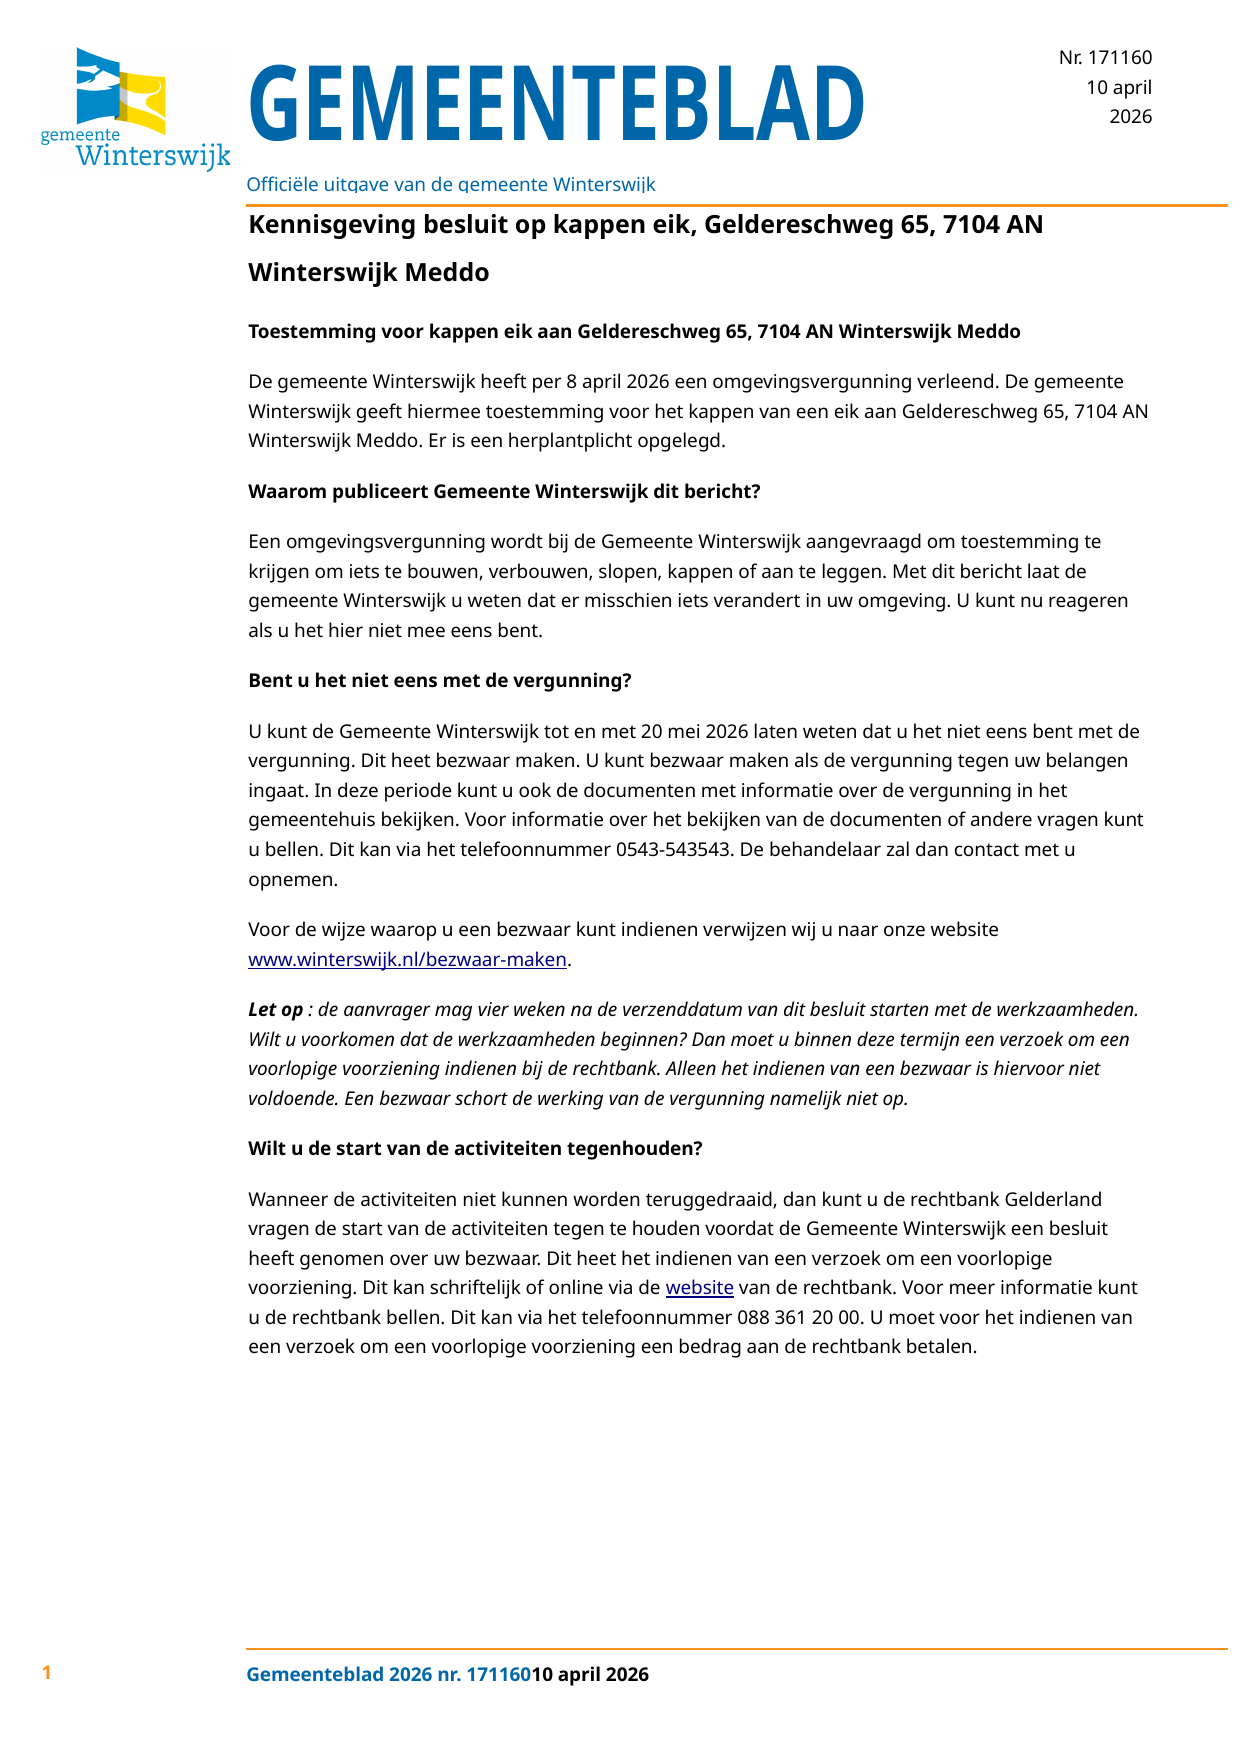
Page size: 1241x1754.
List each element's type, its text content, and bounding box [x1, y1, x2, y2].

text Waarom publiceert Gemeente Winterswijk dit bericht? [248, 478, 1152, 504]
picture [41, 47, 231, 172]
text Een omgevingsvergunning wordt bij de Gemeente Winterswijk aangevraagd om toestemming te krijgen om iets te bouwen, verbouwen, slopen, kappen of aan te leggen. Met dit bericht laat de gemeente Winterswijk u weten dat er misschien iets verandert in uw omgeving. U kunt nu reageren als u het hier niet mee eens bent. [248, 528, 1152, 643]
text De gemeente Winterswijk heeft per 8 april 2026 een omgevingsvergunning verleend. De gemeente Winterswijk geeft hiermee toestemming voor het kappen van een eik aan Geldereschweg 65, 7104 AN Winterswijk Meddo. Er is een herplantplicht opgelegd. [248, 368, 1152, 453]
picture [225, 153, 231, 162]
text Kennisgeving besluit op kappen eik, Geldereschweg 65, 7104 AN Winterswijk Meddo [248, 207, 1152, 288]
text Bent u het niet eens met de vergunning? [248, 667, 1152, 693]
text Wilt u de start van de activiteiten tegenhouden? [248, 1135, 1152, 1161]
text U kunt de Gemeente Winterswijk tot en met 20 mei 2026 laten weten dat u het niet eens bent met de vergunning. Dit heet bezwaar maken. U kunt bezwaar maken als de vergunning tegen uw belangen ingaat. In deze periode kunt u ook de documenten met informatie over de vergunning in het gemeentehuis bekijken. Voor informatie over het bekijken van de documenten of andere vragen kunt u bellen. Dit kan via het telefoonnummer 0543-543543. De behandelaar zal dan contact met u opnemen. [248, 718, 1152, 892]
text Toestemming voor kappen eik aan Geldereschweg 65, 7104 AN Winterswijk Meddo [248, 318, 1152, 344]
text Voor de wijze waarop u een bezwaar kunt indienen verwijzen wij u naar onze website www.winterswijk.nl/bezwaar-maken. [248, 916, 1152, 972]
text Wanneer de activiteiten niet kunnen worden teruggedraaid, dan kunt u de rechtbank Gelderland vragen de start van de activiteiten tegen te houden voordat de Gemeente Winterswijk een besluit heeft genomen over uw bezwaar. Dit heet het indienen van een verzoek om een voorlopige voorziening. Dit kan schriftelijk of online via de website van de rechtbank. Voor meer informatie kunt u de rechtbank bellen. Dit kan via het telefoonnummer 088 361 20 00. U moet voor het indienen van een verzoek om een voorlopige voorziening een bedrag aan de rechtbank betalen. [248, 1186, 1152, 1359]
text Let op : de aanvrager mag vier weken na de verzenddatum van dit besluit starten met de werkzaamheden. Wilt u voorkomen dat de werkzaamheden beginnen? Dan moet u binnen deze termijn een verzoek om een voorlopige voorziening indienen bij de rechtbank. Alleen het indienen van een bezwaar is hiervoor niet voldoende. Een bezwaar schort de werking van de vergunning namelijk niet op. [248, 996, 1152, 1111]
